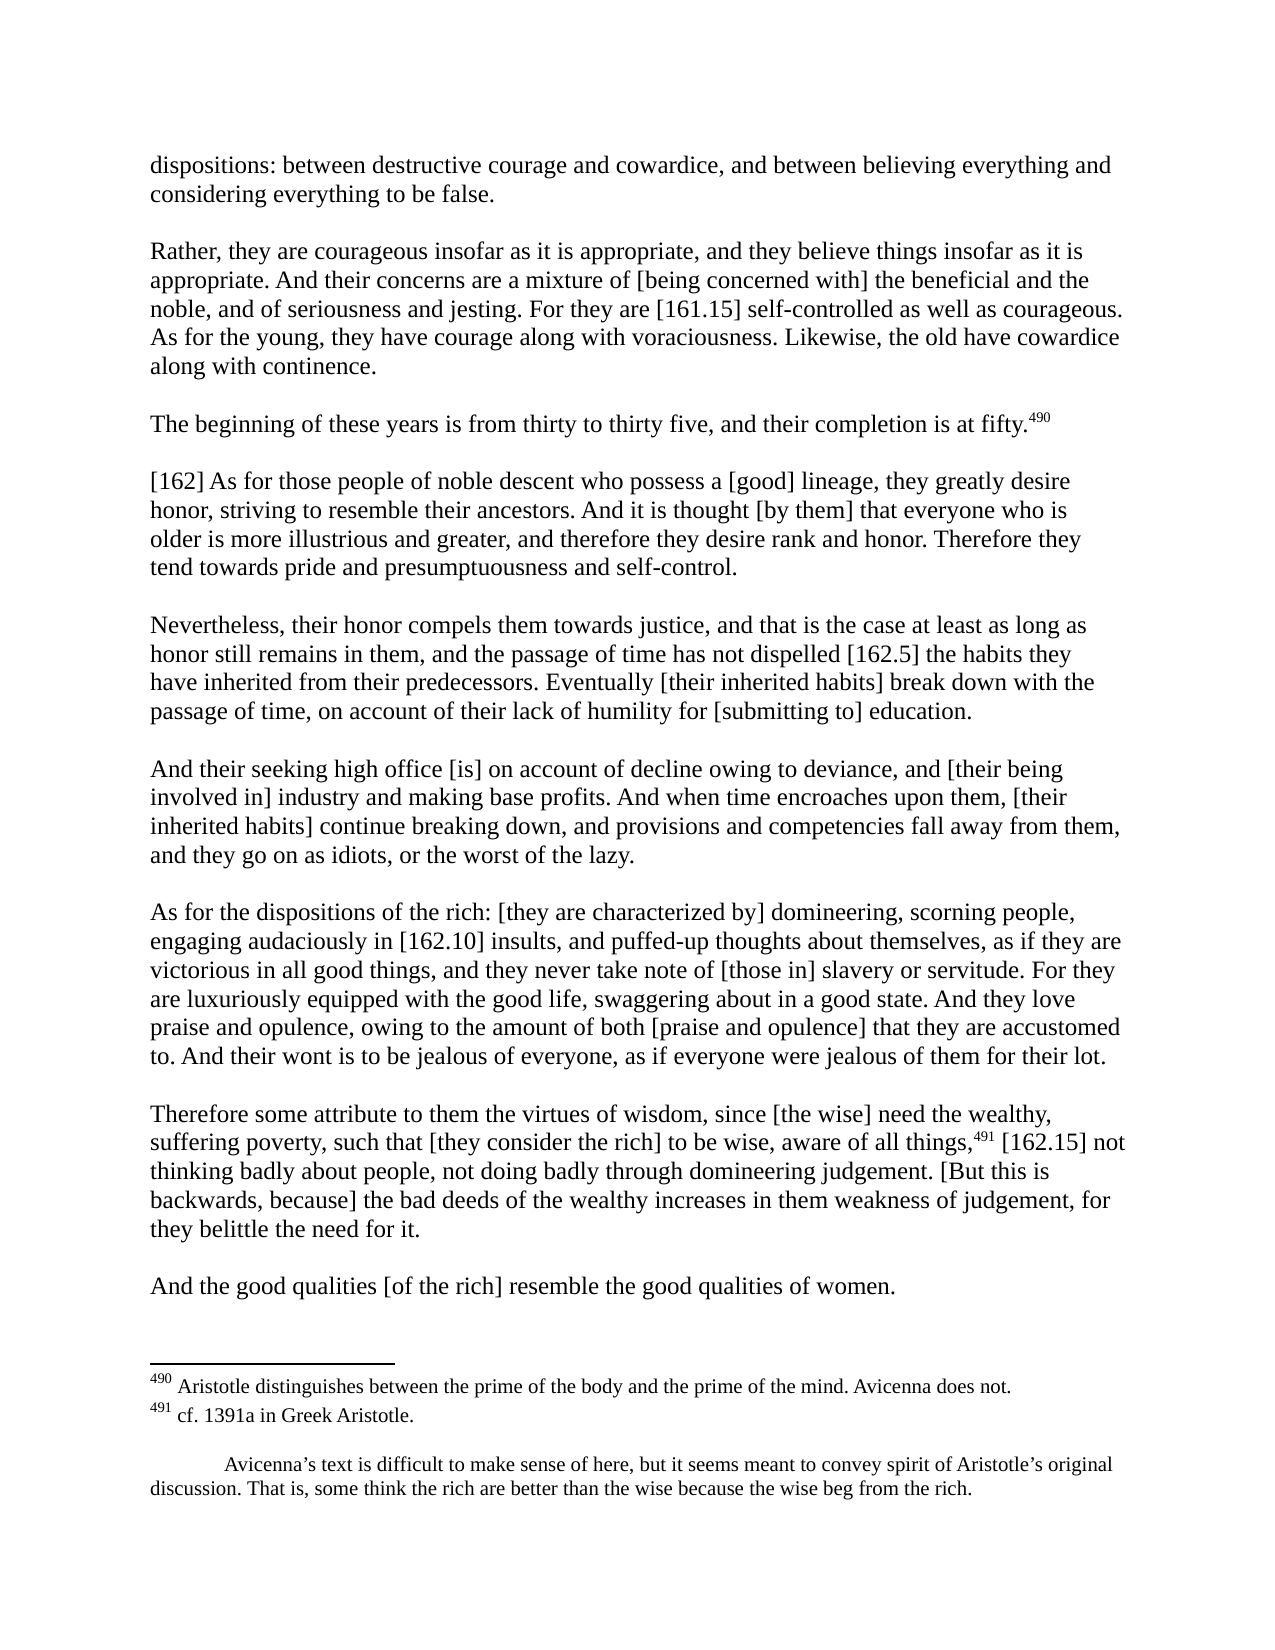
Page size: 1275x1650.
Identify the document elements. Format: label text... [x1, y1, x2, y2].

text The beginning of these years is from thirty to thirty five, and their completion is at fifty. [150, 409, 1125, 437]
text Avicenna’s text is difficult to make sense of here, but it seems meant to convey spirit of Aristotle’s original discussion. That is, some think the rich are better than the wise because the wise beg from the rich. [150, 1452, 1125, 1500]
text Therefore some attribute to them the virtues of wisdom, since [the wise] need the wealthy, suffering poverty, such that [they consider the rich] to be wise, aware of all things, [162.15] not thinking badly about people, not doing badly through domineering judgement. [But this is backwards, because] the bad deeds of the wealthy increases in them weakness of judgement, for they belittle the need for it. [150, 1099, 1125, 1242]
text Nevertheless, their honor compels them towards justice, and that is the case at least as long as honor still remains in them, and the passage of time has not dispelled [162.5] the habits they have inherited from their predecessors. Eventually [their inherited habits] break down with the passage of time, on account of their lack of humility for [submitting to] education. [150, 610, 1125, 725]
text Aristotle distinguishes between the prime of the body and the prime of the mind. Avicenna does not. [150, 1370, 1125, 1399]
text dispositions: between destructive courage and cowardice, and between believing everything and considering everything to be false. [150, 150, 1125, 207]
text And the good qualities [of the rich] resemble the good qualities of women. [150, 1271, 1125, 1300]
text As for the dispositions of the rich: [they are characterized by] domineering, scorning people, engaging audaciously in [162.10] insults, and puffed-up thoughts about themselves, as if they are victorious in all good things, and they never take note of [those in] slavery or servitude. For they are luxuriously equipped with the good life, swaggering about in a good state. And they love praise and opulence, owing to the amount of both [praise and opulence] that they are accustomed to. And their wont is to be jealous of everyone, as if everyone were jealous of them for their lot. [150, 897, 1125, 1070]
text cf. 1391a in Greek Aristotle. [150, 1399, 1125, 1428]
text [162] As for those people of noble descent who possess a [good] lineage, they greatly desire honor, striving to resemble their ancestors. And it is thought [by them] that everyone who is older is more illustrious and greater, and therefore they desire rank and honor. Therefore they tend towards pride and presumptuousness and self-control. [150, 466, 1125, 581]
text Rather, they are courageous insofar as it is appropriate, and they believe things insofar as it is appropriate. And their concerns are a mixture of [being concerned with] the beneficial and the noble, and of seriousness and jesting. For they are [161.15] self-controlled as well as courageous. As for the young, they have courage along with voraciousness. Likewise, the old have cowardice along with continence. [150, 236, 1125, 380]
text And their seeking high office [is] on account of decline owing to deviance, and [their being involved in] industry and making base profits. And when time encroaches upon them, [their inherited habits] continue breaking down, and provisions and competencies fall away from them, and they go on as idiots, or the worst of the lazy. [150, 754, 1125, 869]
